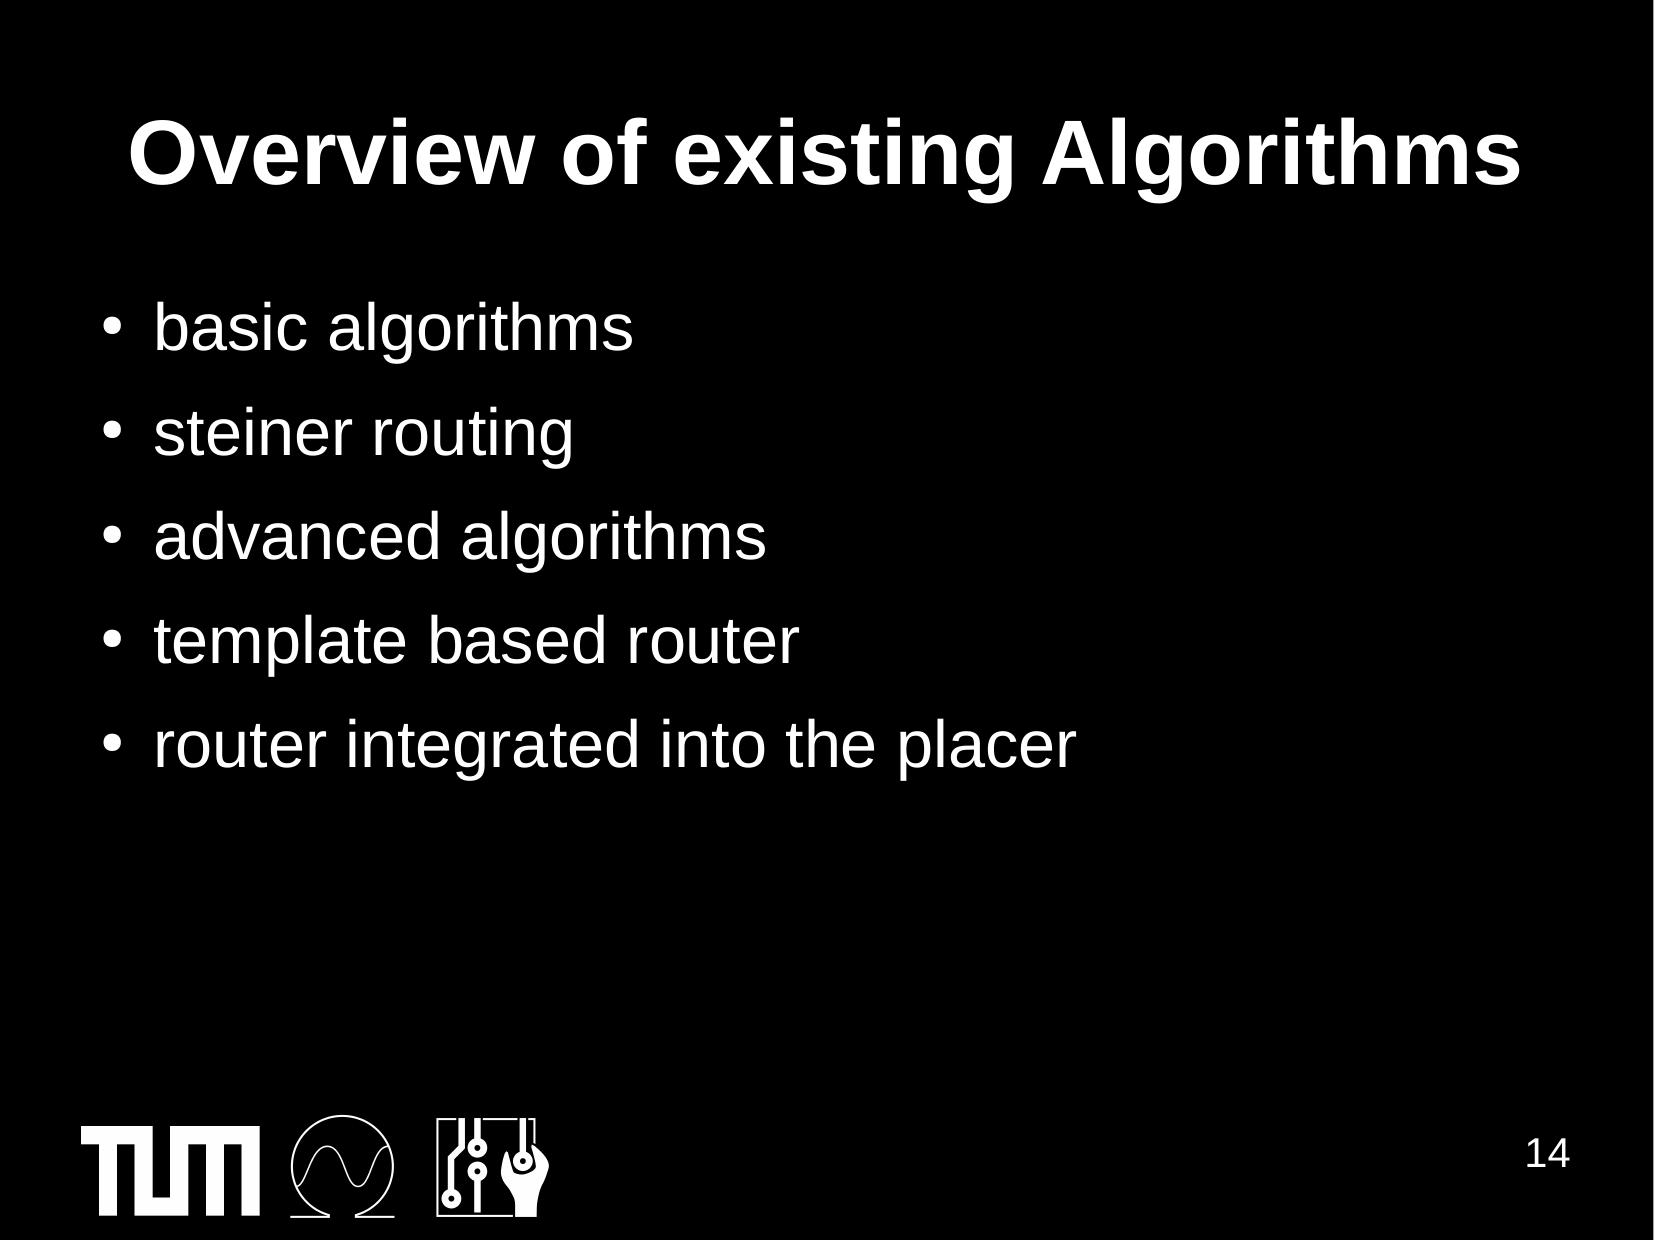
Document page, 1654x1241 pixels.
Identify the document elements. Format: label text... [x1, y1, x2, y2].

picture [425, 1109, 554, 1227]
picture [63, 1108, 272, 1227]
picture [283, 1109, 402, 1227]
list basic algorithms steiner routing advanced algorithms template based router router integrated into the placer [82, 290, 1571, 1109]
title Overview of existing Algorithms [82, 49, 1571, 257]
